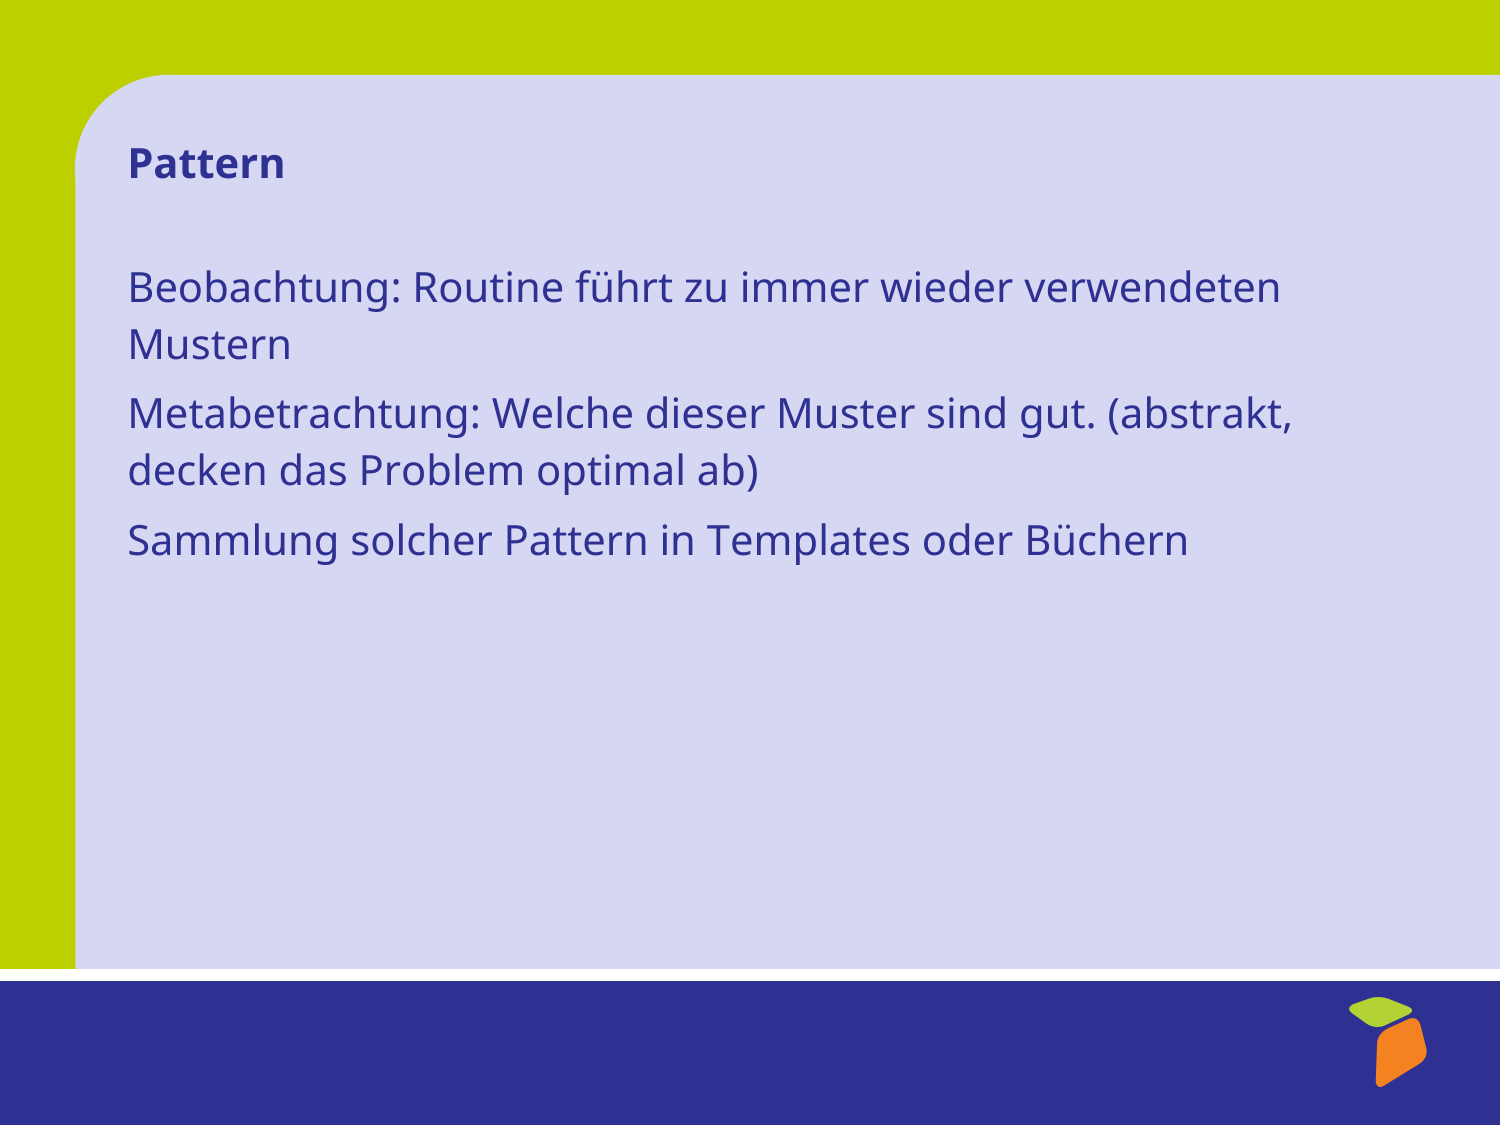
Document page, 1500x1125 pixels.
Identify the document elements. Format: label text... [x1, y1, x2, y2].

picture [0, 981, 1500, 1125]
title Pattern [112, 112, 1388, 213]
list Beobachtung: Routine führt zu immer wieder verwendeten Mustern Metabetrachtung: Welche dieser Muster sind gut. (abstrakt, decken das Problem optimal ab) Sammlung solcher Pattern in Templates oder Büchern [112, 249, 1388, 1038]
